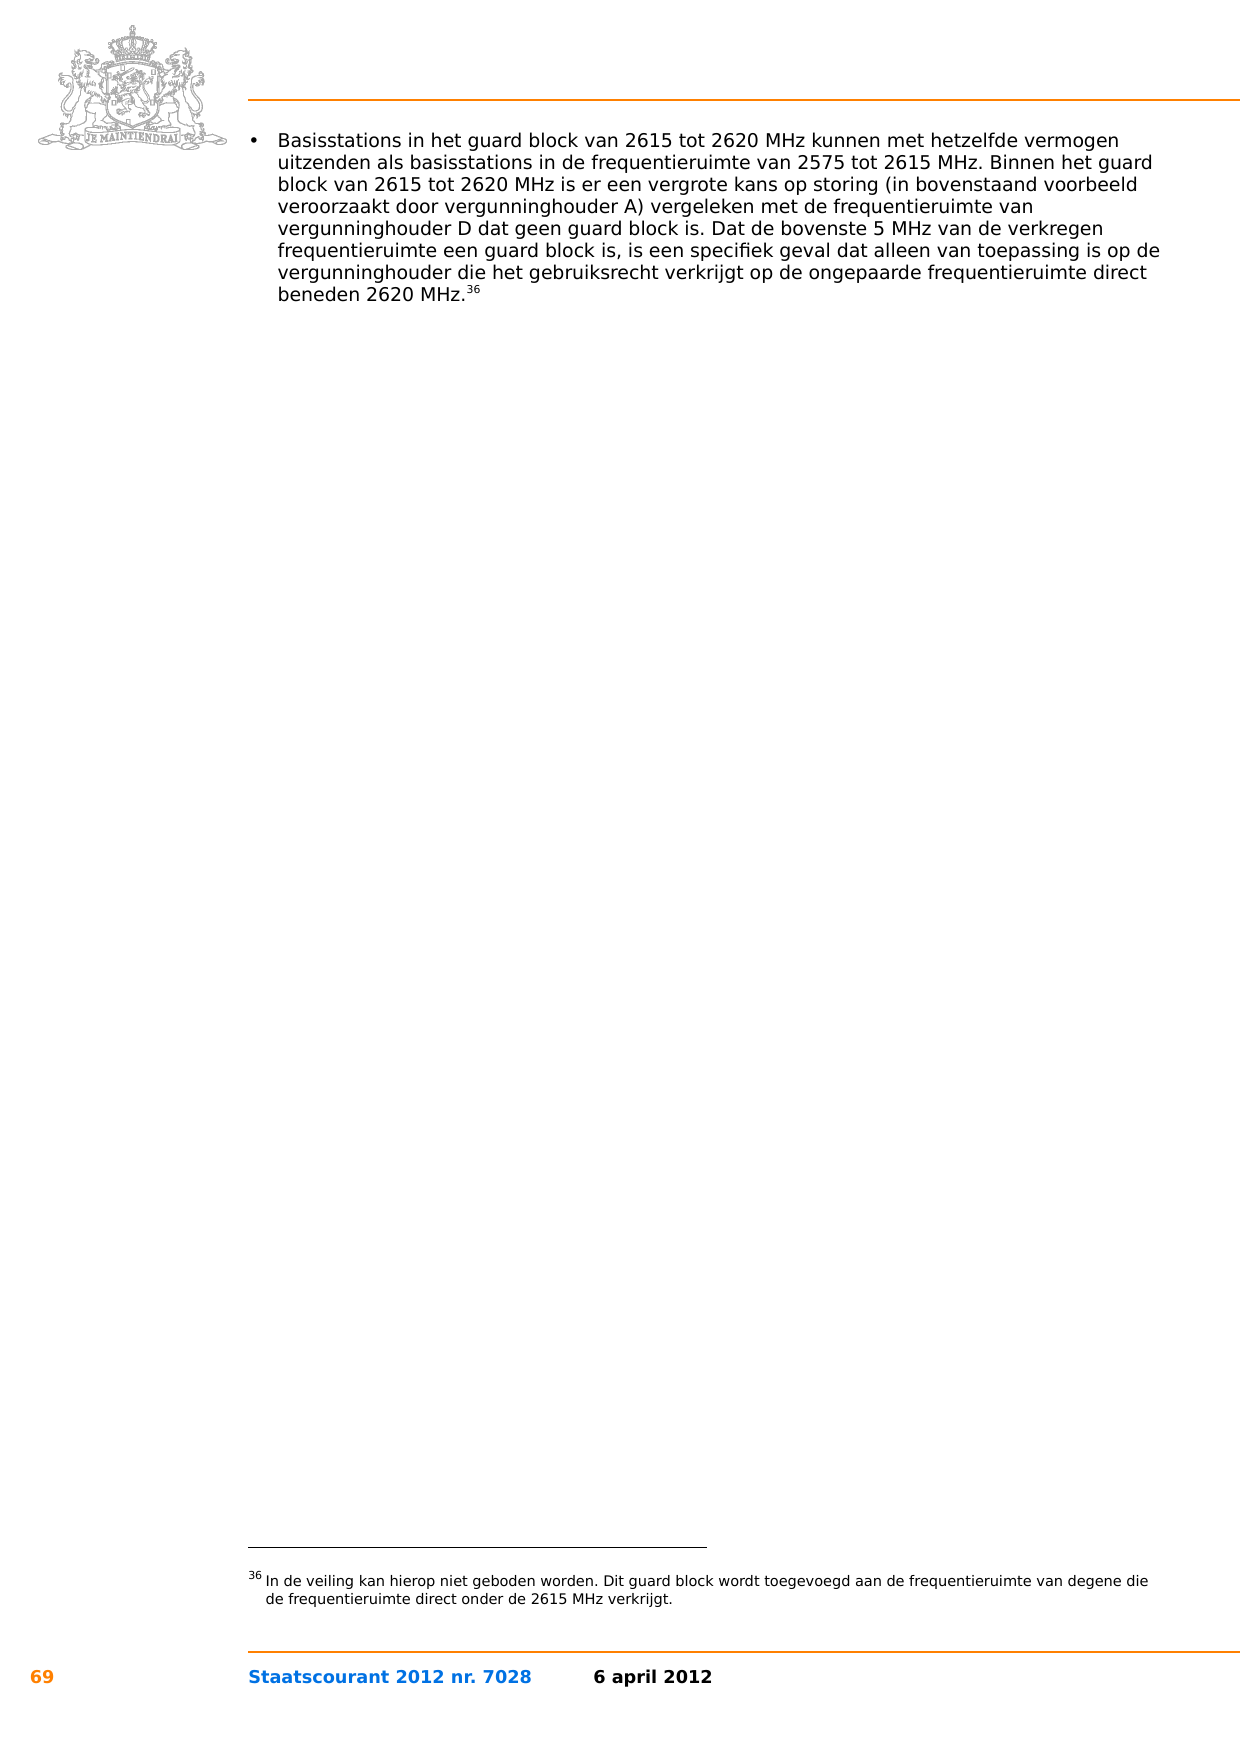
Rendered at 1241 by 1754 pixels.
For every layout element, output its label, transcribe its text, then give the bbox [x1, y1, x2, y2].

text In de veiling kan hierop niet geboden worden. Dit guard block wordt toegevoegd aan de frequentieruimte van degene die de frequentieruimte direct onder de 2615 MHz verkrijgt. [248, 1569, 1163, 1608]
picture [38, 25, 227, 150]
text • Basisstations in het guard block van 2615 tot 2620 MHz kunnen met hetzelfde vermogen uitzenden als basisstations in de frequentieruimte van 2575 tot 2615 MHz. Binnen het guard block van 2615 tot 2620 MHz is er een vergrote kans op storing (in bovenstaand voorbeeld veroorzaakt door vergunninghouder A) vergeleken met de frequentieruimte van vergunninghouder D dat geen guard block is. Dat de bovenste 5 MHz van de verkregen frequentieruimte een guard block is, is een specifiek geval dat alleen van toepassing is op de vergunninghouder die het gebruiksrecht verkrijgt op de ongepaarde frequentieruimte direct beneden 2620 MHz. [248, 130, 1163, 306]
